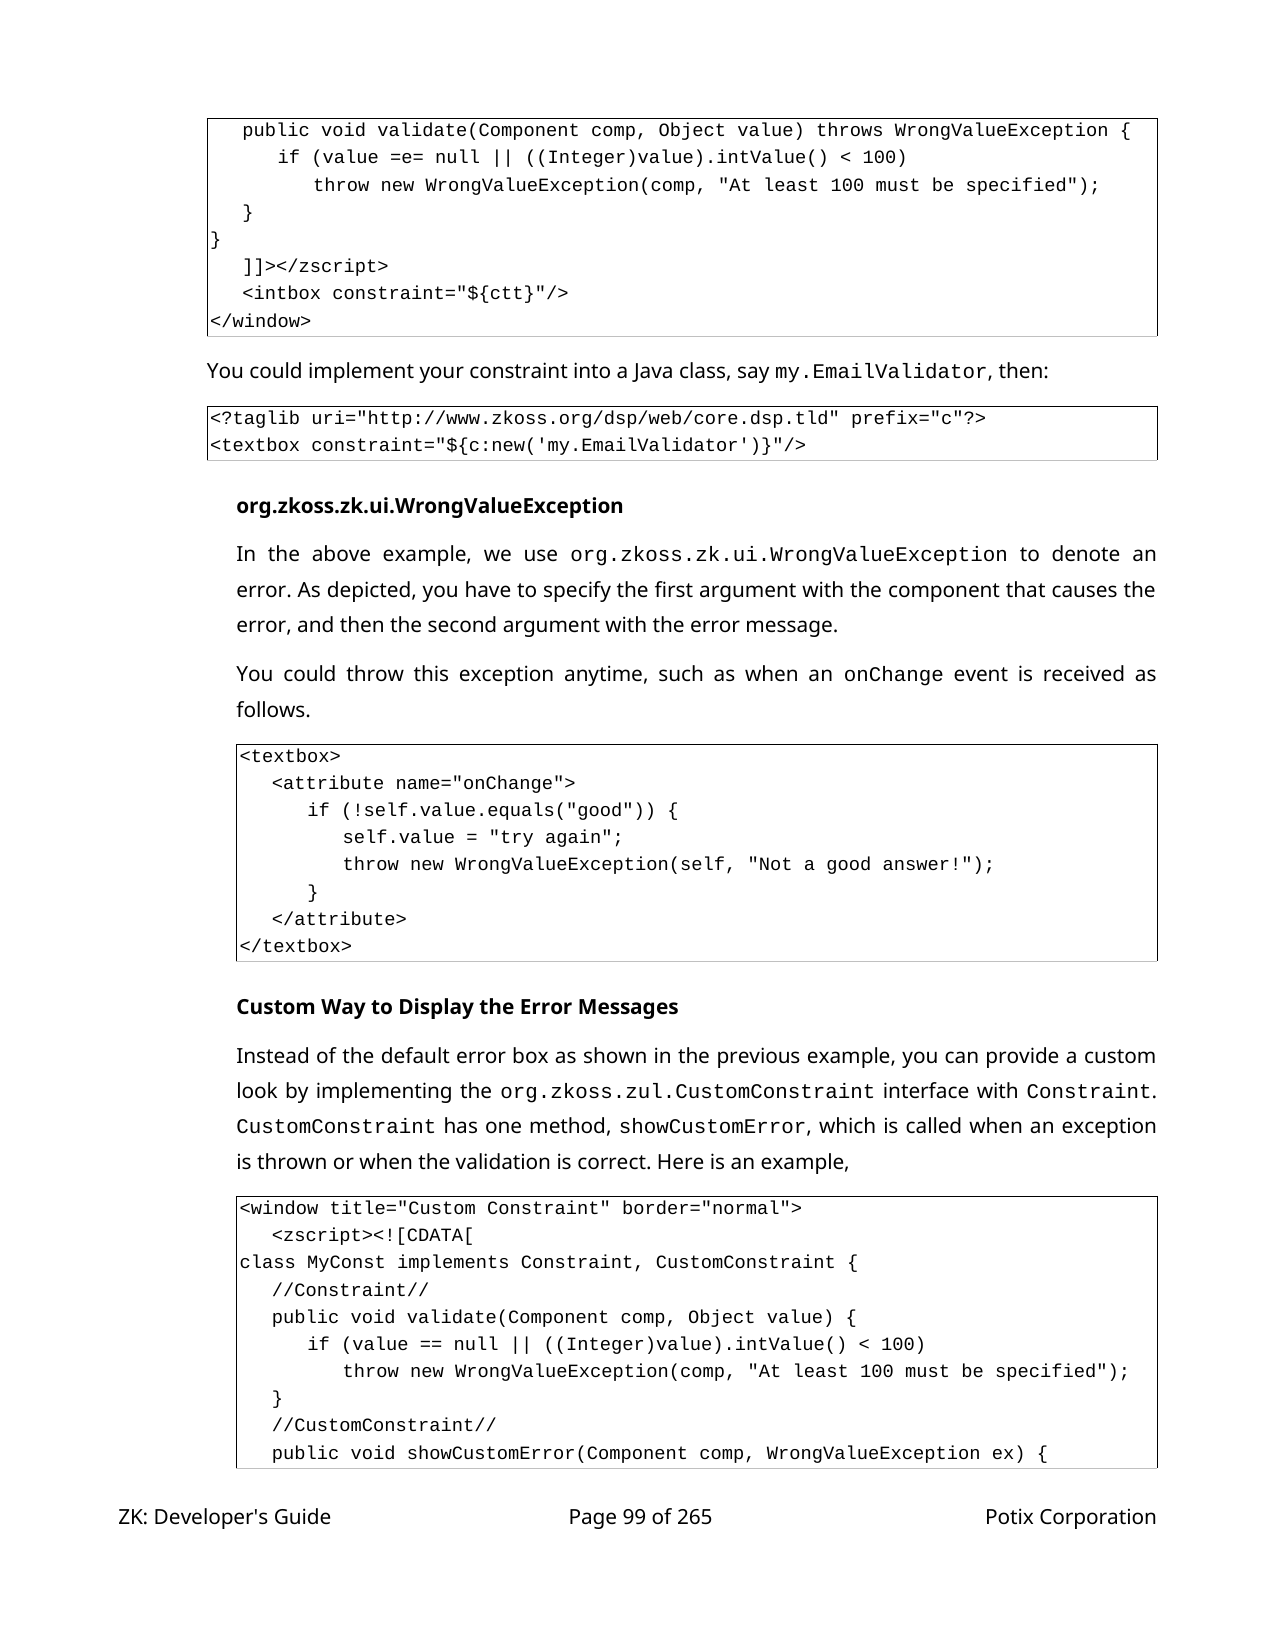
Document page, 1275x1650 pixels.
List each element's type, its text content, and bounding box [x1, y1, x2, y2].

text <attribute name="onChange"> [237, 771, 1157, 795]
text throw new WrongValueException(comp, "At least 100 must be specified"); [237, 1359, 1157, 1383]
text <window title="Custom Constraint" border="normal"> [237, 1197, 1157, 1220]
text <zscript><![CDATA[ [237, 1223, 1157, 1247]
text //Constraint// [237, 1277, 1157, 1302]
text public void validate(Component comp, Object value) throws WrongValueException { [208, 119, 1157, 142]
text throw new WrongValueException(self, "Not a good answer!"); [237, 852, 1157, 877]
text <?taglib uri="http://www.zkoss.org/dsp/web/core.dsp.tld" prefix="c"?> [208, 407, 1157, 430]
text ]]></zscript> [208, 254, 1157, 278]
text In the above example, we use org.zkoss.zk.ui.WrongValueException to denote an error. As depicted, you have to specify the first argument with the component that causes the error, and then the second argument with the error message. [236, 539, 1157, 638]
text <intbox constraint="${ctt}"/> [208, 281, 1157, 306]
text You could implement your constraint into a Java class, say my.EmailValidator, then: [207, 356, 1157, 385]
text <textbox constraint="${c:new('my.EmailValidator')}"/> [208, 433, 1157, 460]
subtitle Custom Way to Display the Error Messages [236, 992, 1157, 1020]
text self.value = "try again"; [237, 825, 1157, 849]
text } [237, 1386, 1157, 1410]
text //CustomConstraint// [237, 1413, 1157, 1438]
text public void validate(Component comp, Object value) { [237, 1304, 1157, 1329]
text <textbox> [237, 745, 1157, 768]
text if (!self.value.equals("good")) { [237, 798, 1157, 822]
text public void showCustomError(Component comp, WrongValueException ex) { [237, 1441, 1157, 1468]
text You could throw this exception anytime, such as when an onChange event is received as follows. [236, 659, 1157, 723]
text if (value =e= null || ((Integer)value).intValue() < 100) [208, 145, 1157, 169]
text Instead of the default error box as shown in the previous example, you can provide a custom look by implementing the org.zkoss.zul.CustomConstraint interface with Constraint. CustomConstraint has one method, showCustomError, which is called when an exception is thrown or when the validation is correct. Here is an example, [236, 1041, 1157, 1175]
text } [208, 200, 1157, 224]
text </textbox> [237, 934, 1157, 961]
text } [237, 879, 1157, 904]
text throw new WrongValueException(comp, "At least 100 must be specified"); [208, 172, 1157, 197]
text class MyConst implements Constraint, CustomConstraint { [237, 1250, 1157, 1274]
text </attribute> [237, 907, 1157, 931]
text </window> [208, 308, 1157, 336]
text } [208, 227, 1157, 251]
text if (value == null || ((Integer)value).intValue() < 100) [237, 1332, 1157, 1356]
subtitle org.zkoss.zk.ui.WrongValueException [236, 491, 1157, 519]
